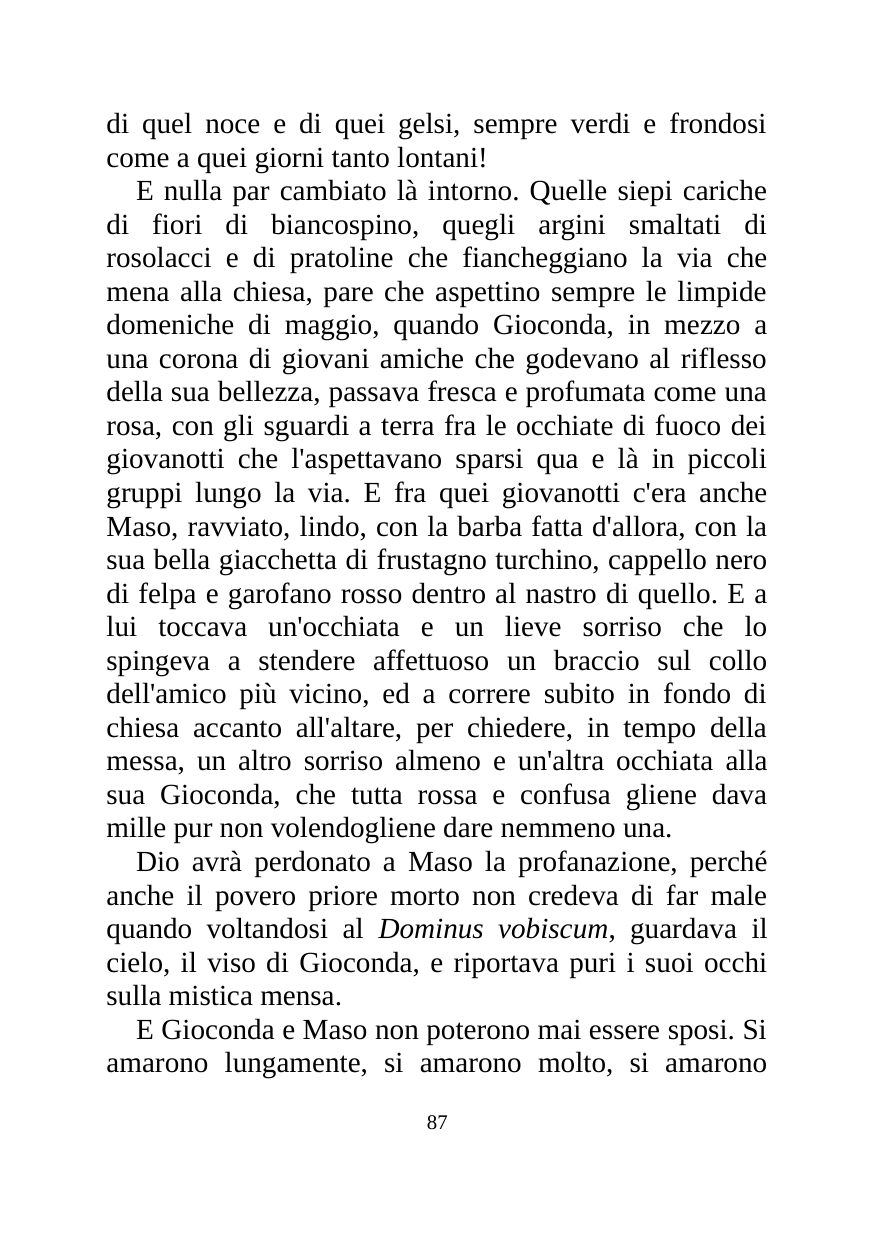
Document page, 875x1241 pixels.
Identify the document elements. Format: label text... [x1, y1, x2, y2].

text E nulla par cambiato là intorno. Quelle siepi cariche di fiori di biancospino, quegli argini smaltati di rosolacci e di pratoline che fiancheggiano la via che mena alla chiesa, pare che aspettino sempre le limpide domeniche di maggio, quando Gioconda, in mezzo a una corona di giovani amiche che godevano al riflesso della sua bellezza, passava fresca e profumata come una rosa, con gli sguardi a terra fra le occhiate di fuoco dei giovanotti che l'aspettavano sparsi qua e là in piccoli gruppi lungo la via. E fra quei giovanotti c'era anche Maso, ravviato, lindo, con la barba fatta d'allora, con la sua bella giacchetta di frustagno turchino, cappello nero di felpa e garofano rosso dentro al nastro di quello. E a lui toccava un'occhiata e un lieve sorriso che lo spingeva a stendere affettuoso un braccio sul collo dell'amico più vicino, ed a correre subito in fondo di chiesa accanto all'altare, per chiedere, in tempo della messa, un altro sorriso almeno e un'altra occhiata alla sua Gioconda, che tutta rossa e confusa gliene dava mille pur non volendogliene dare nemmeno una. [106, 173, 768, 844]
text di quel noce e di quei gelsi, sempre verdi e frondosi come a quei giorni tanto lontani! [106, 106, 768, 173]
text E Gioconda e Maso non poterono mai essere sposi. Si amarono lungamente, si amarono molto, si amarono [106, 1012, 768, 1079]
text Dio avrà perdonato a Maso la profanazione, perché anche il povero priore morto non credeva di far male quando voltandosi al Dominus vobiscum, guardava il cielo, il viso di Gioconda, e riportava puri i suoi occhi sulla mistica mensa. [106, 844, 768, 1012]
